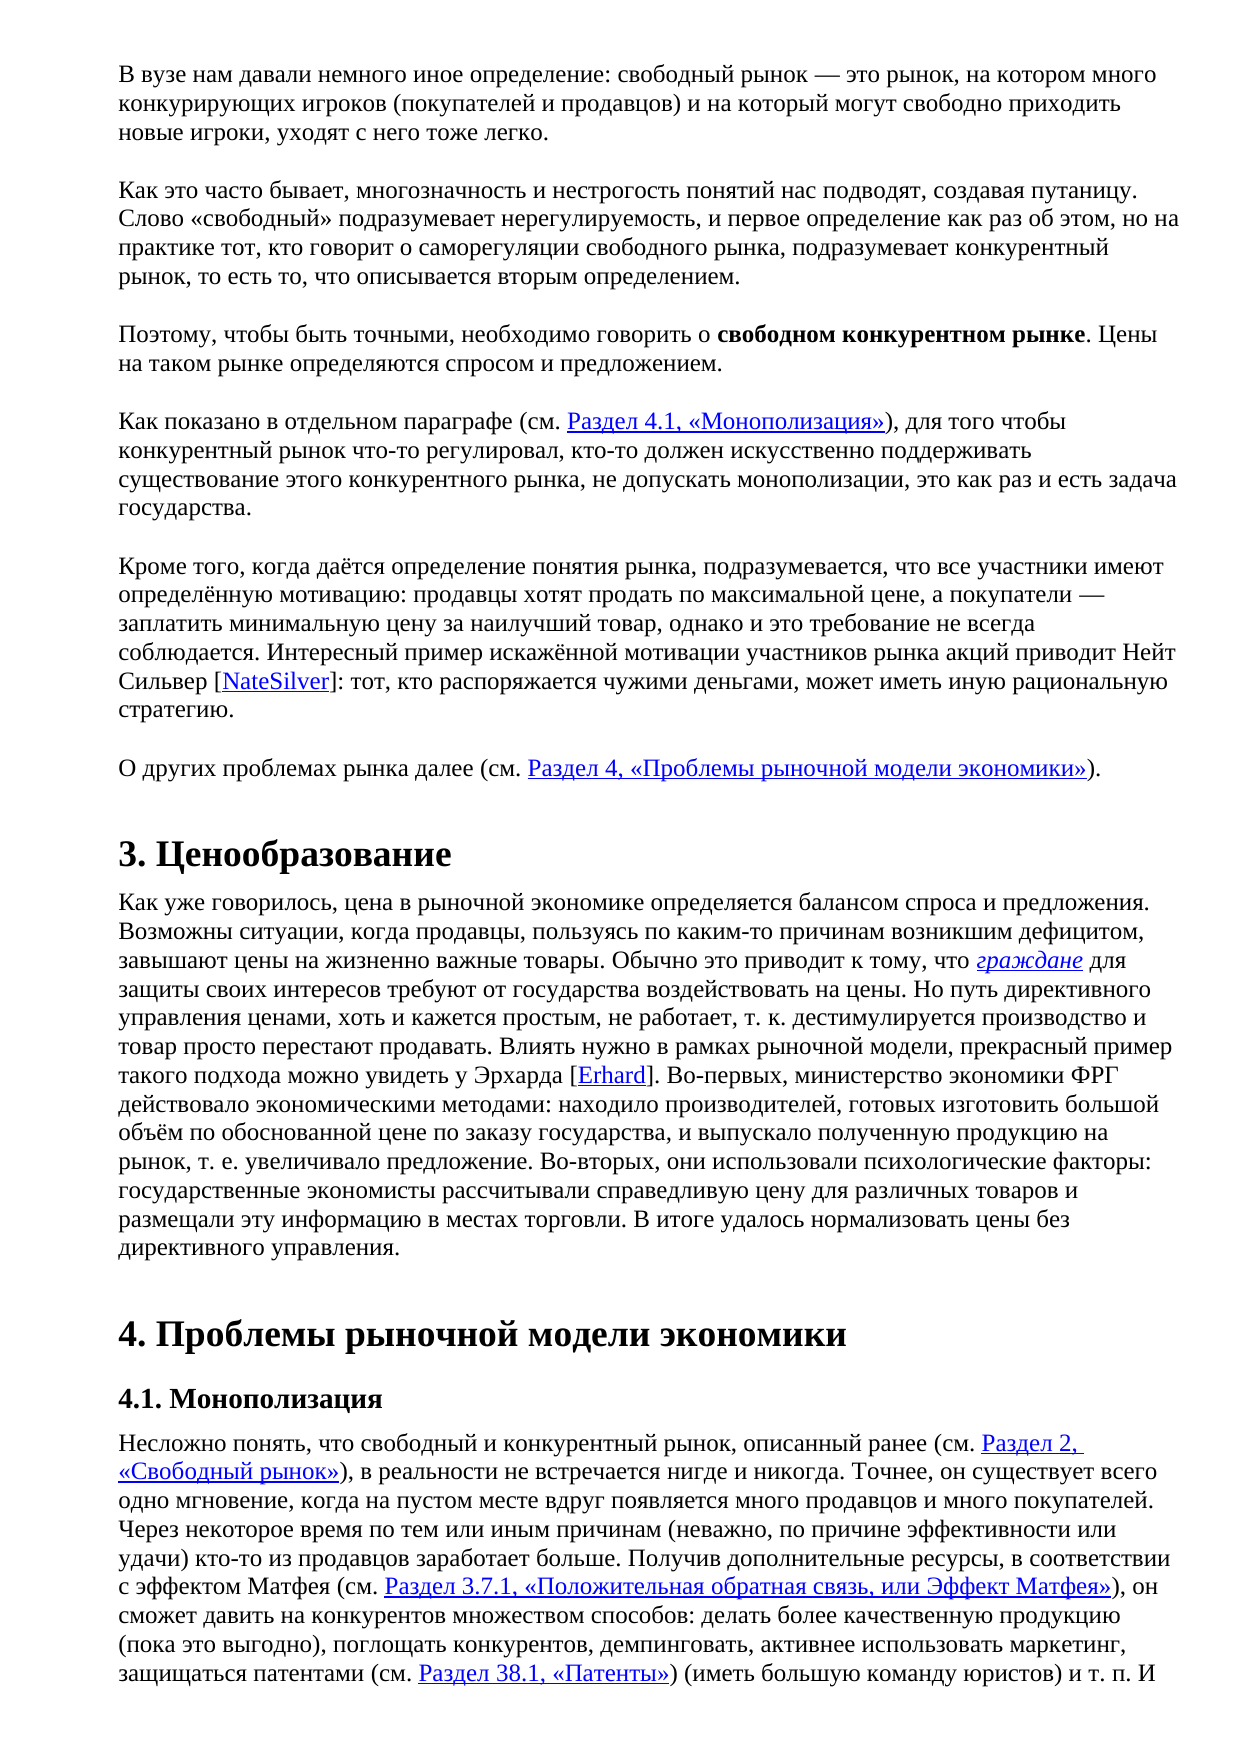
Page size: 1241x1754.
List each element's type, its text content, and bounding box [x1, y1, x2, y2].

subtitle 4.1. Монополизация [118, 1382, 1181, 1415]
subtitle 4. Проблемы рыночной модели экономики [118, 1311, 1181, 1354]
text В вузе нам давали немного иное определение: свободный рынок — это рынок, на котором много конкурирующих игроков (покупателей и продавцов) и на который могут свободно приходить новые игроки, уходят с него тоже легко. [118, 59, 1181, 145]
text Как показано в отдельном параграфе (см. Раздел 4.1, «Монополизация»), для того чтобы конкурентный рынок что-то регулировал, кто-то должен искусственно поддерживать существование этого конкурентного рынка, не допускать монополизации, это как раз и есть задача государства. [118, 406, 1181, 521]
text Несложно понять, что свободный и конкурентный рынок, описанный ранее (см. Раздел 2, «Свободный рынок»), в реальности не встречается нигде и никогда. Точнее, он существует всего одно мгновение, когда на пустом месте вдруг появляется много продавцов и много покупателей. Через некоторое время по тем или иным причинам (неважно, по причине эффективности или удачи) кто-то из продавцов заработает больше. Получив дополнительные ресурсы, в соответствии с эффектом Матфея (см. Раздел 3.7.1, «Положительная обратная связь, или Эффект Матфея»), он сможет давить на конкурентов множеством способов: делать более качественную продукцию (пока это выгодно), поглощать конкурентов, демпинговать, активнее использовать маркетинг, защищаться патентами (см. Раздел 38.1, «Патенты») (иметь большую команду юристов) и т. п. И [118, 1428, 1181, 1686]
text Как уже говорилось, цена в рыночной экономике определяется балансом спроса и предложения. Возможны ситуации, когда продавцы, пользуясь по каким-то причинам возникшим дефицитом, завышают цены на жизненно важные товары. Обычно это приводит к тому, что граждане для защиты своих интересов требуют от государства воздействовать на цены. Но путь директивного управления ценами, хоть и кажется простым, не работает, т. к. дестимулируется производство и товар просто перестают продавать. Влиять нужно в рамках рыночной модели, прекрасный пример такого подхода можно увидеть у Эрхарда [Erhard]. Во-первых, министерство экономики ФРГ действовало экономическими методами: находило производителей, готовых изготовить большой объём по обоснованной цене по заказу государства, и выпускало полученную продукцию на рынок, т. е. увеличивало предложение. Во-вторых, они использовали психологические факторы: государственные экономисты рассчитывали справедливую цену для различных товаров и размещали эту информацию в местах торговли. В итоге удалось нормализовать цены без директивного управления. [118, 887, 1181, 1261]
text Поэтому, чтобы быть точными, необходимо говорить о свободном конкурентном рынке. Цены на таком рынке определяются спросом и предложением. [118, 319, 1181, 377]
text Кроме того, когда даётся определение понятия рынка, подразумевается, что все участники имеют определённую мотивацию: продавцы хотят продать по максимальной цене, а покупатели — заплатить минимальную цену за наилучший товар, однако и это требование не всегда соблюдается. Интересный пример искажённой мотивации участников рынка акций приводит Нейт Сильвер [NateSilver]: тот, кто распоряжается чужими деньгами, может иметь иную рациональную стратегию. [118, 551, 1181, 723]
text Как это часто бывает, многозначность и нестрогость понятий нас подводят, создавая путаницу. Слово «свободный» подразумевает нерегулируемость, и первое определение как раз об этом, но на практике тот, кто говорит о саморегуляции свободного рынка, подразумевает конкурентный рынок, то есть то, что описывается вторым определением. [118, 175, 1181, 290]
text О других проблемах рынка далее (см. Раздел 4, «Проблемы рыночной модели экономики»). [118, 753, 1181, 781]
subtitle 3. Ценообразование [118, 832, 1181, 875]
